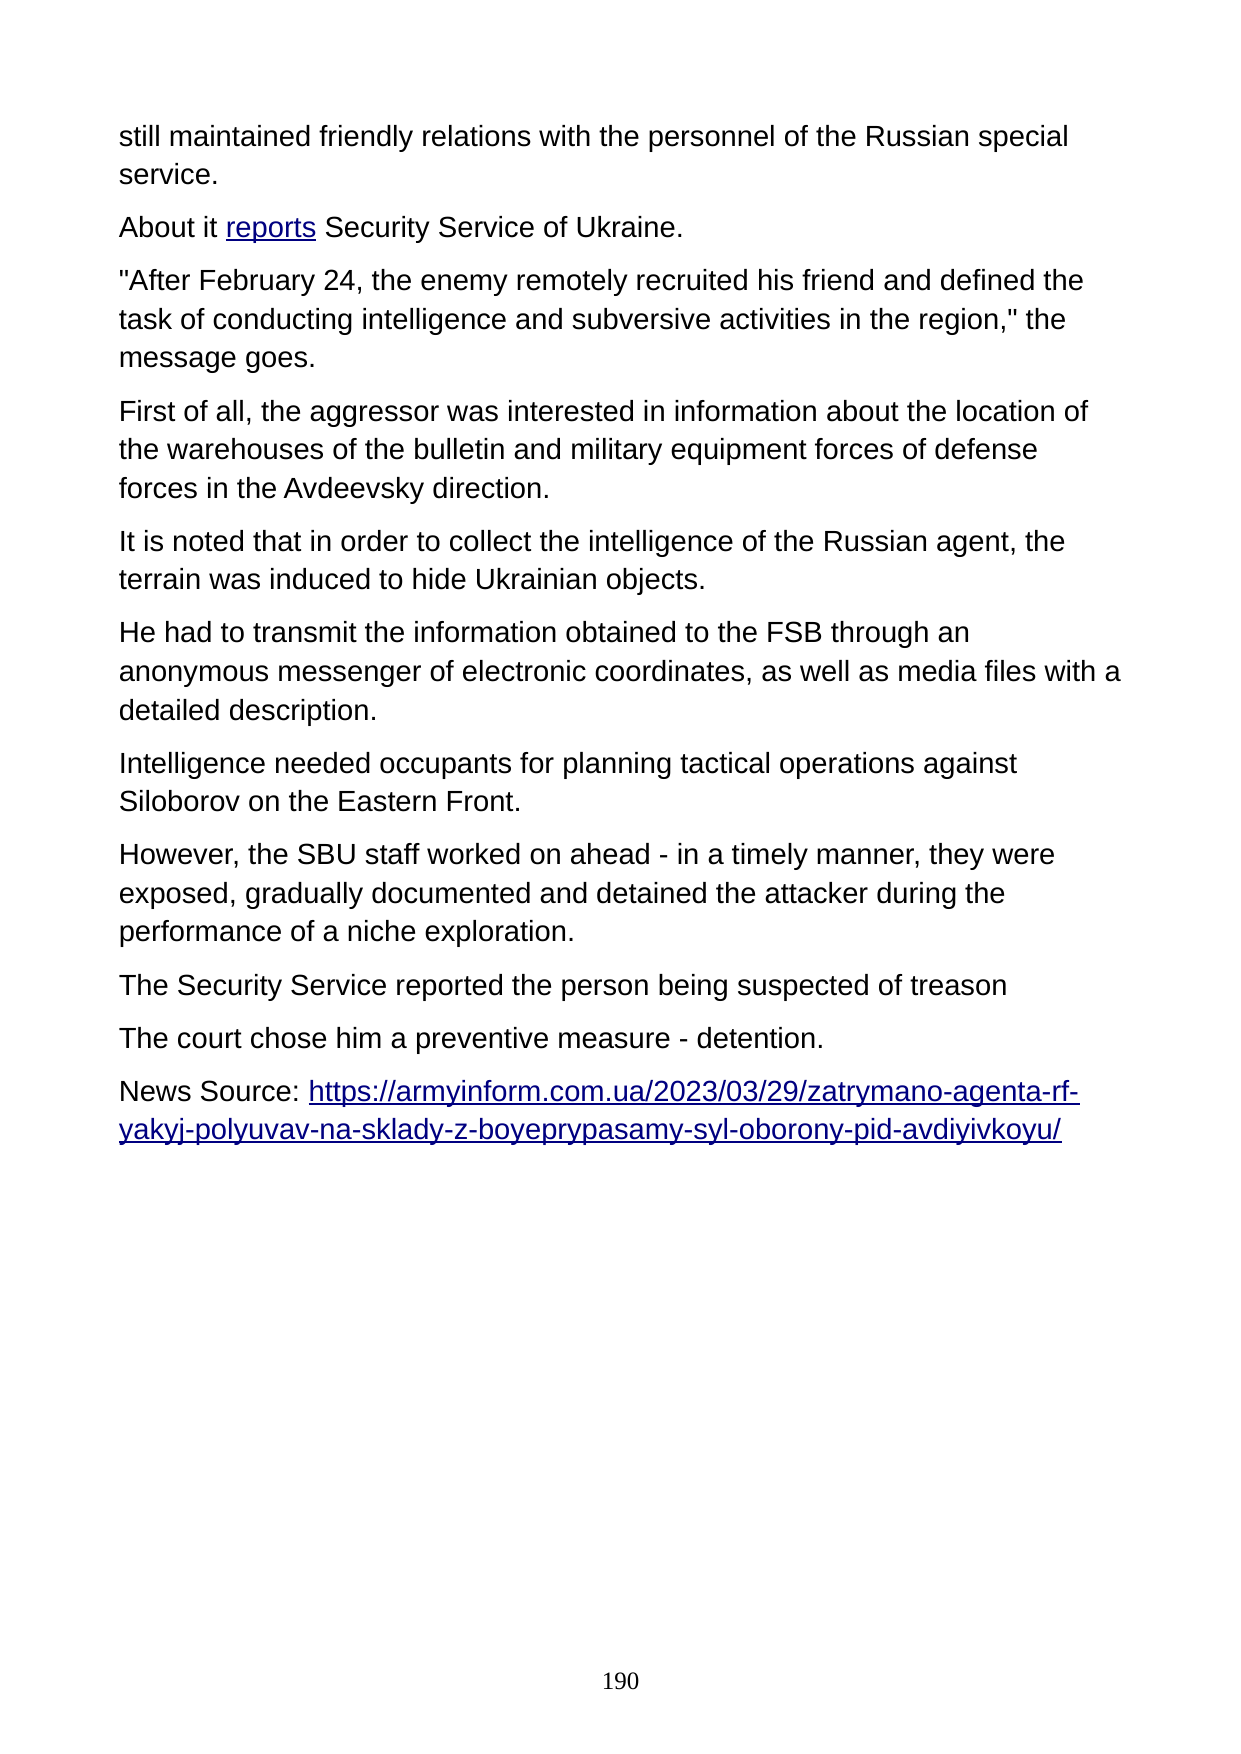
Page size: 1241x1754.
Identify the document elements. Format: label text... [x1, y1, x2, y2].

text "After February 24, the enemy remotely recruited his friend and defined the task of conducting intelligence and subversive activities in the region," the message goes. [118, 263, 1122, 374]
text Intelligence needed occupants for planning tactical operations against Siloborov on the Eastern Front. [118, 746, 1122, 818]
text First of all, the aggressor was interested in information about the location of the warehouses of the bulletin and military equipment forces of defense forces in the Avdeevsky direction. [118, 393, 1122, 504]
text However, the SBU staff worked on ahead - in a timely manner, they were exposed, gradually documented and detained the attacker during the performance of a niche exploration. [118, 837, 1122, 948]
text About it reports Security Service of Ukraine. [118, 210, 1122, 244]
text The Security Service reported the person being suspected of treason [118, 967, 1122, 1001]
text It is noted that in order to collect the intelligence of the Russian agent, the terrain was induced to hide Ukrainian objects. [118, 524, 1122, 596]
text The court chose him a preventive measure - detention. [118, 1021, 1122, 1054]
text News Source: https://armyinform.com.ua/2023/03/29/zatrymano-agenta-rf-yakyj-polyuvav-na-sklady-z-boyeprypasamy-syl-oborony-pid-avdiyivkoyu/ [118, 1074, 1122, 1146]
text He had to transmit the information obtained to the FSB through an anonymous messenger of electronic coordinates, as well as media files with a detailed description. [118, 615, 1122, 726]
text still maintained friendly relations with the personnel of the Russian special service. [118, 118, 1122, 191]
